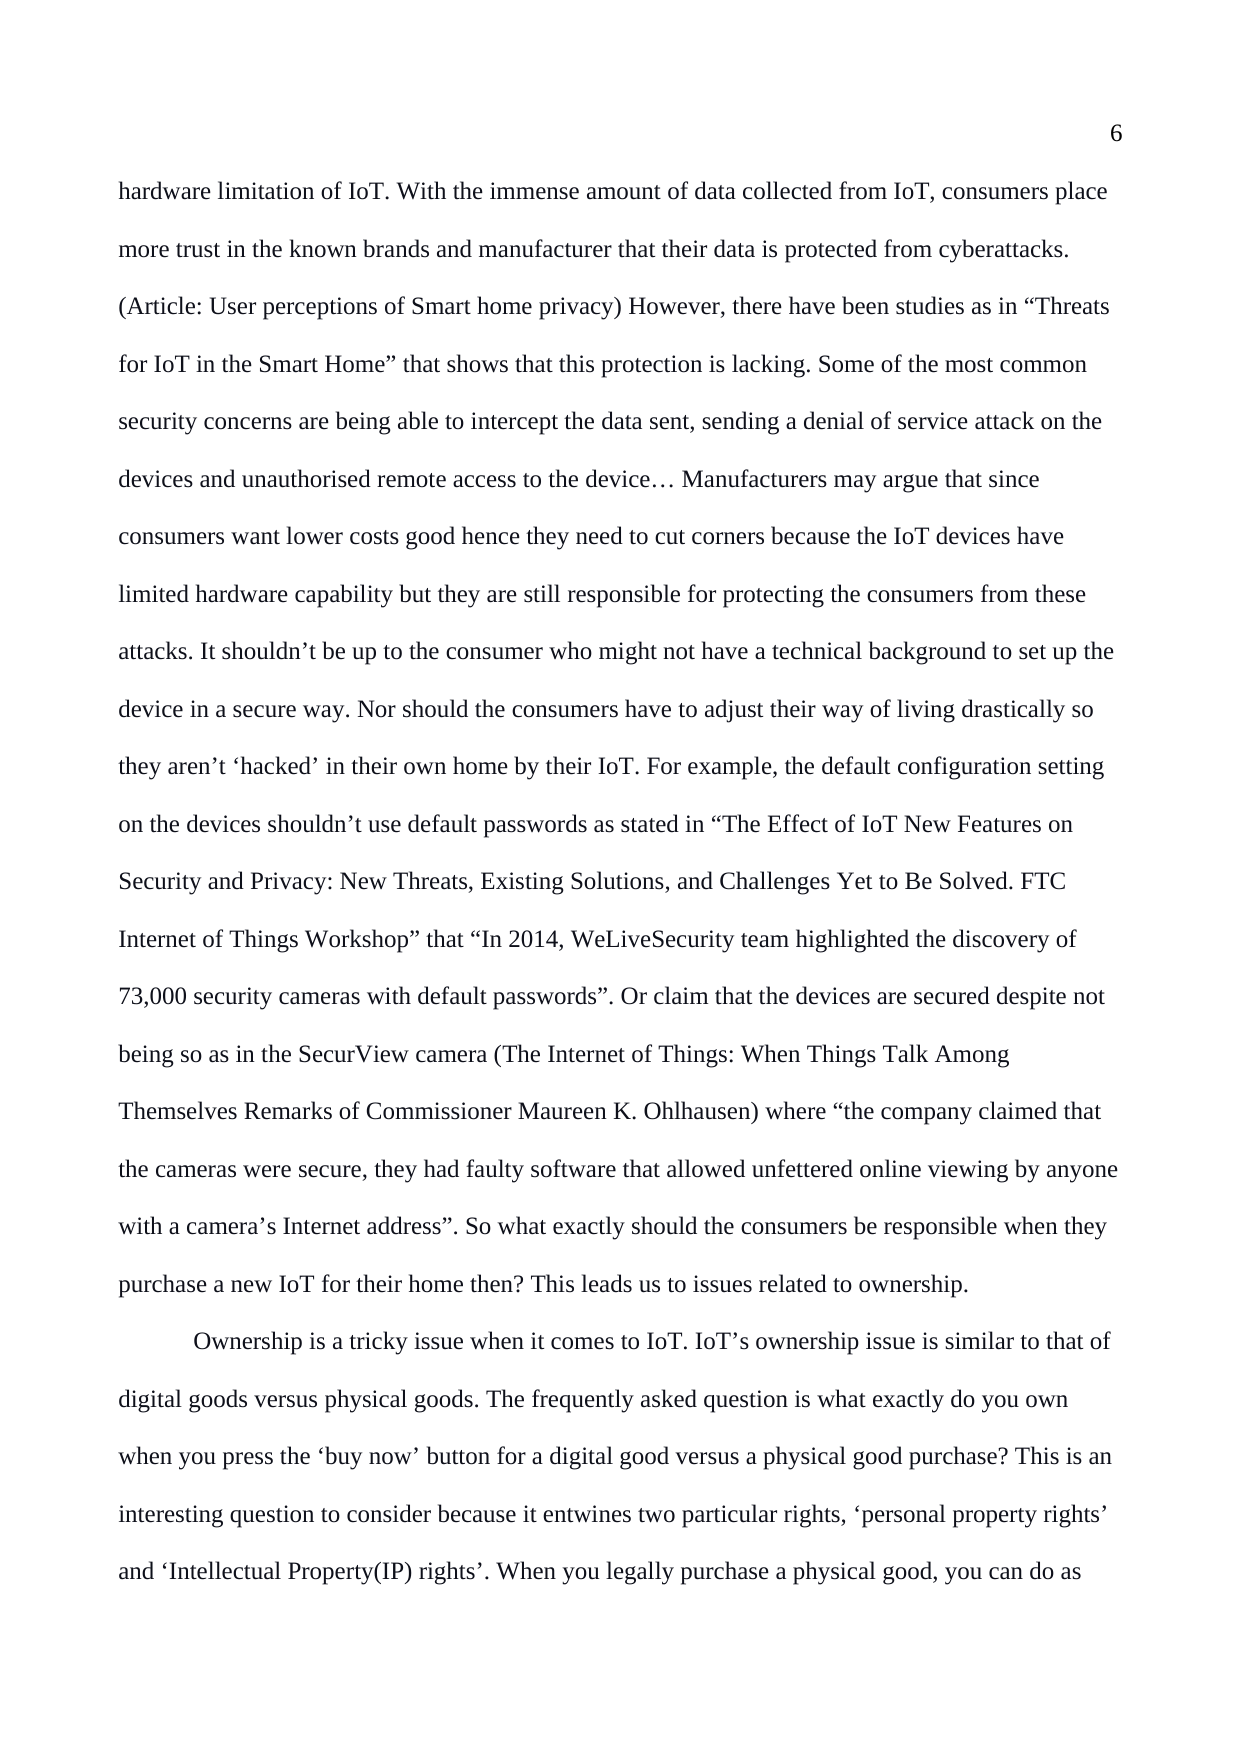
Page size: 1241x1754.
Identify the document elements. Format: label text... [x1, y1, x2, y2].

text hardware limitation of IoT. With the immense amount of data collected from IoT, consumers place more trust in the known brands and manufacturer that their data is protected from cyberattacks. (Article: User perceptions of Smart home privacy) However, there have been studies as in “Threats for IoT in the Smart Home” that shows that this protection is lacking. Some of the most common security concerns are being able to intercept the data sent, sending a denial of service attack on the devices and unauthorised remote access to the device… Manufacturers may argue that since consumers want lower costs good hence they need to cut corners because the IoT devices have limited hardware capability but they are still responsible for protecting the consumers from these attacks. It shouldn’t be up to the consumer who might not have a technical background to set up the device in a secure way. Nor should the consumers have to adjust their way of living drastically so they aren’t ‘hacked’ in their own home by their IoT. For example, the default configuration setting on the devices shouldn’t use default passwords as stated in “The Effect of IoT New Features on Security and Privacy: New Threats, Existing Solutions, and Challenges Yet to Be Solved. FTC Internet of Things Workshop” that “In 2014, WeLiveSecurity team highlighted the discovery of 73,000 security cameras with default passwords”. Or claim that the devices are secured despite not being so as in the SecurView camera (The Internet of Things: When Things Talk Among Themselves Remarks of Commissioner Maureen K. Ohlhausen) where “the company claimed that the cameras were secure, they had faulty software that allowed unfettered online viewing by anyone with a camera’s Internet address”. So what exactly should the consumers be responsible when they purchase a new IoT for their home then? This leads us to issues related to ownership. [118, 176, 1122, 1298]
text Ownership is a tricky issue when it comes to IoT. IoT’s ownership issue is similar to that of digital goods versus physical goods. The frequently asked question is what exactly do you own when you press the ‘buy now’ button for a digital good versus a physical good purchase? This is an interesting question to consider because it entwines two particular rights, ‘personal property rights’ and ‘Intellectual Property(IP) rights’. When you legally purchase a physical good, you can do as [118, 1326, 1122, 1585]
